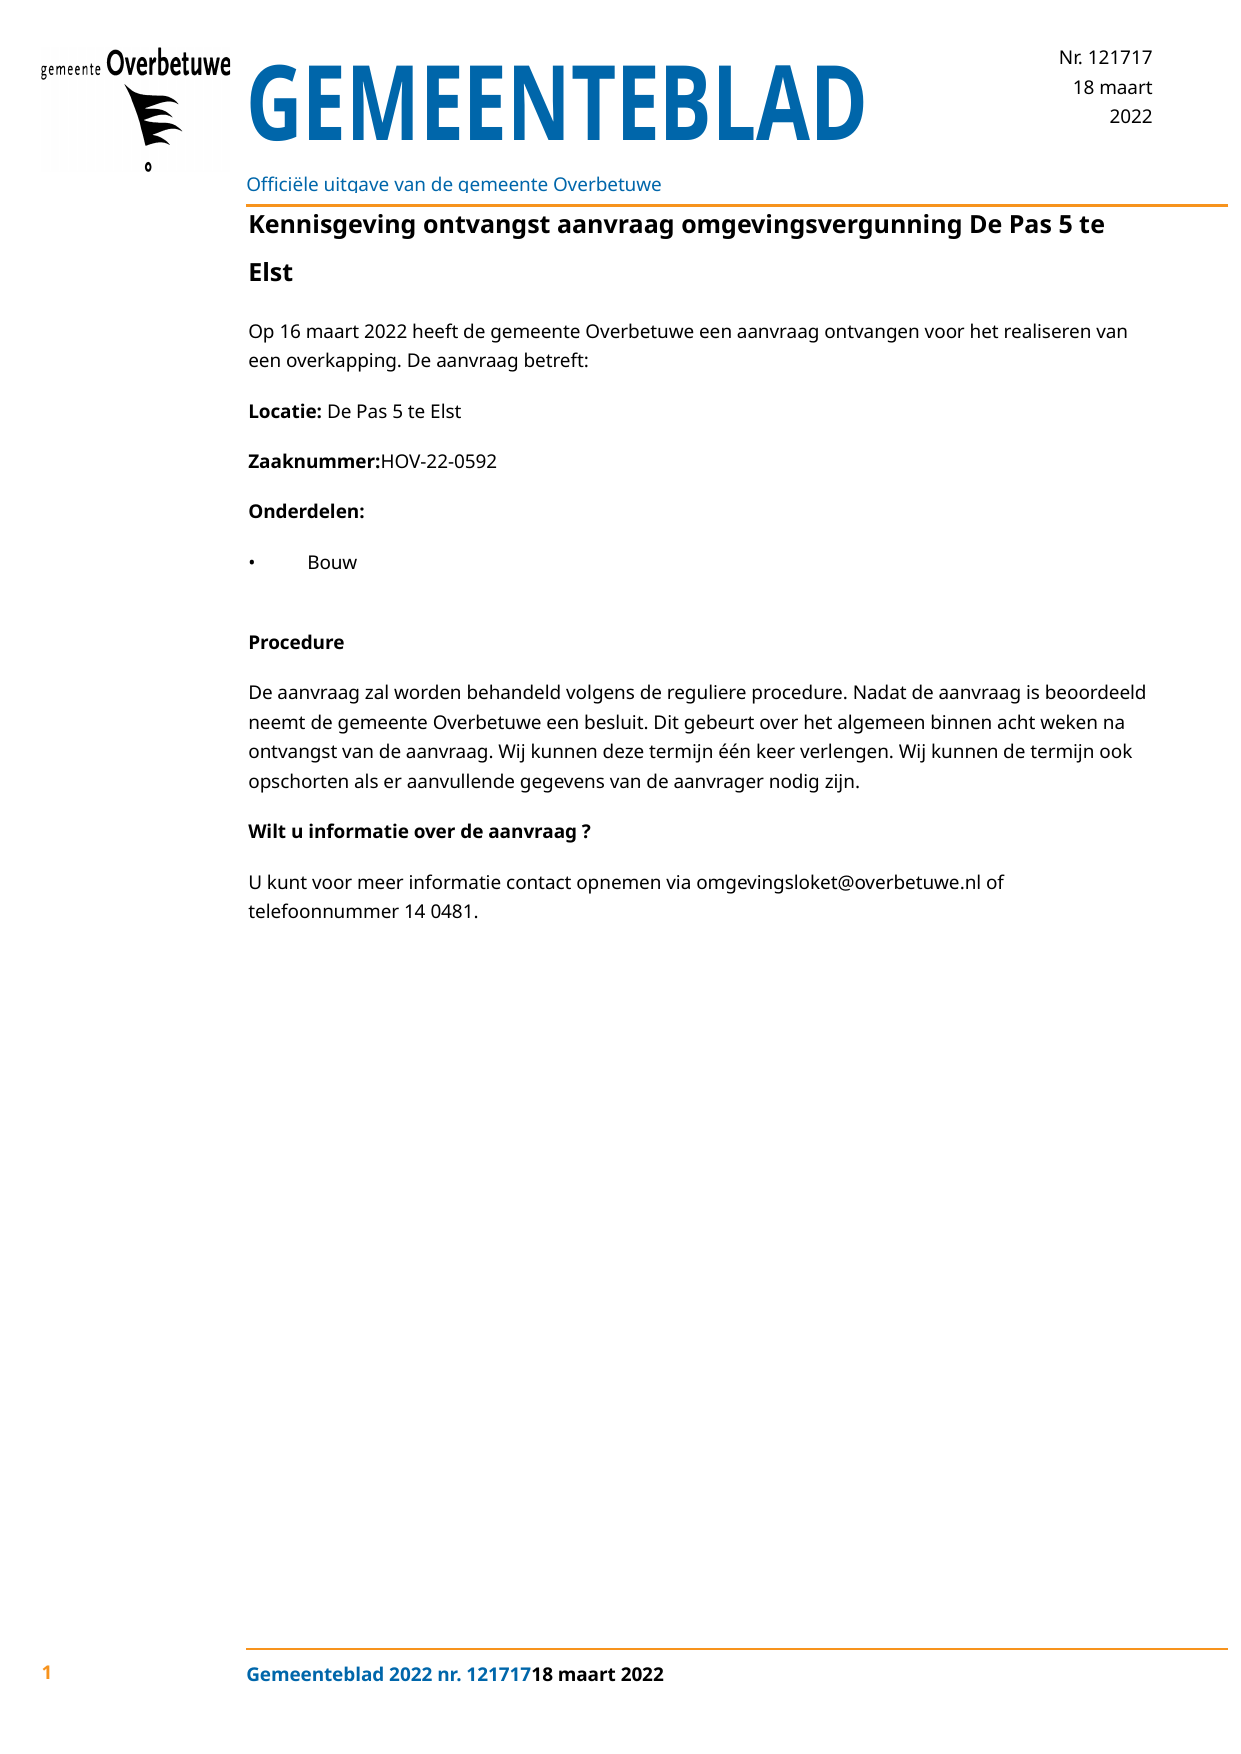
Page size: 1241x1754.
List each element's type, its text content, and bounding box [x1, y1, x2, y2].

text U kunt voor meer informatie contact opnemen via omgevingsloket@overbetuwe.nl of telefoonnummer 14 0481. [248, 869, 1152, 924]
text De aanvraag zal worden behandeld volgens de reguliere procedure. Nadat de aanvraag is beoordeeld neemt de gemeente Overbetuwe een besluit. Dit gebeurt over het algemeen binnen acht weken na ontvangst van de aanvraag. Wij kunnen deze termijn één keer verlengen. Wij kunnen de termijn ook opschorten als er aanvullende gegevens van de aanvrager nodig zijn. [248, 679, 1152, 794]
text Zaaknummer:HOV-22-0592 [248, 448, 1152, 474]
text Kennisgeving ontvangst aanvraag omgevingsvergunning De Pas 5 te Elst [248, 207, 1152, 288]
text Onderdelen: [248, 499, 1152, 524]
text Op 16 maart 2022 heeft de gemeente Overbetuwe een aanvraag ontvangen voor het realiseren van een overkapping. De aanvraag betreft: [248, 318, 1152, 373]
picture [41, 47, 231, 172]
text Procedure [248, 629, 1152, 655]
text Wilt u informatie over de aanvraag ? [248, 819, 1152, 844]
text Locatie: De Pas 5 te Elst [248, 398, 1152, 424]
list Bouw [248, 549, 1152, 575]
